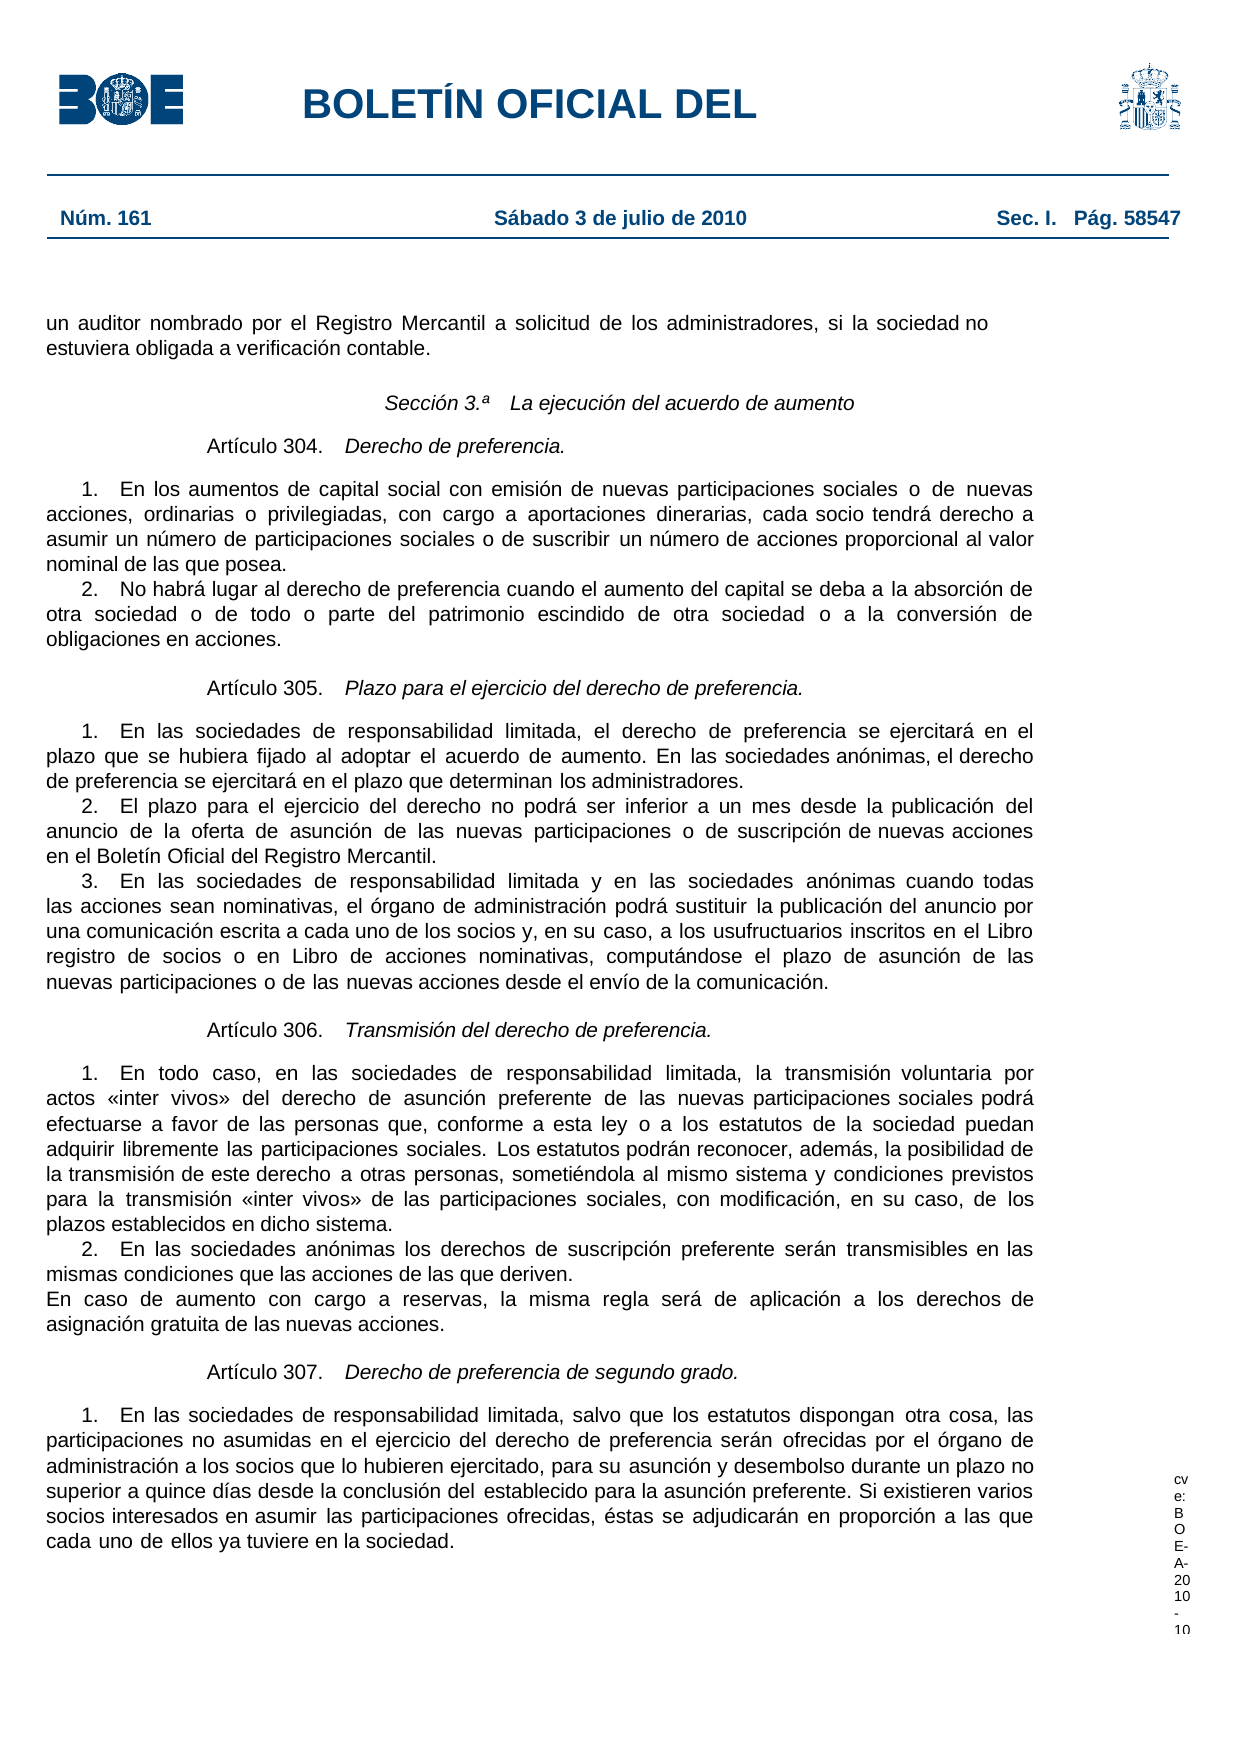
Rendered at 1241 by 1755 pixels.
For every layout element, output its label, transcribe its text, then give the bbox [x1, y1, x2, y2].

list cve: BOE-A-2010-10544 [1174, 1471, 1191, 1633]
text un auditor nombrado por el Registro Mercantil a solicitud de los administradores, si la sociedad no estuviera obligada a verificación contable. [46, 311, 1034, 360]
text En caso de aumento con cargo a reservas, la misma regla será de aplicación a los derechos de asignación gratuita de las nuevas acciones. [46, 1287, 1034, 1336]
text Artículo 306. Transmisión del derecho de preferencia. [207, 1018, 1195, 1042]
list En las sociedades anónimas los derechos de suscripción preferente serán transmisibles en las mismas condiciones que las acciones de las que deriven. [46, 1237, 1034, 1286]
text Sección 3.ª La ejecución del acuerdo de aumento [46, 391, 1195, 415]
list En las sociedades de responsabilidad limitada, el derecho de preferencia se ejercitará en el plazo que se hubiera fijado al adoptar el acuerdo de aumento. En las sociedades anónimas, el derecho de preferencia se ejercitará en el plazo que determinan los administradores. [46, 719, 1034, 793]
text Artículo 304. Derecho de preferencia. [207, 434, 1195, 458]
text Artículo 307. Derecho de preferencia de segundo grado. [207, 1360, 1195, 1384]
list En las sociedades de responsabilidad limitada y en las sociedades anónimas cuando todas las acciones sean nominativas, el órgano de administración podrá sustituir la publicación del anuncio por una comunicación escrita a cada uno de los socios y, en su caso, a los usufructuarios inscritos en el Libro registro de socios o en Libro de acciones nominativas, computándose el plazo de asunción de las nuevas participaciones o de las nuevas acciones desde el envío de la comunicación. [46, 869, 1034, 994]
list En los aumentos de capital social con emisión de nuevas participaciones sociales o de nuevas acciones, ordinarias o privilegiadas, con cargo a aportaciones dinerarias, cada socio tendrá derecho a asumir un número de participaciones sociales o de suscribir un número de acciones proporcional al valor nominal de las que posea. [46, 477, 1034, 576]
list No habrá lugar al derecho de preferencia cuando el aumento del capital se deba a la absorción de otra sociedad o de todo o parte del patrimonio escindido de otra sociedad o a la conversión de obligaciones en acciones. [46, 577, 1034, 651]
list El plazo para el ejercicio del derecho no podrá ser inferior a un mes desde la publicación del anuncio de la oferta de asunción de las nuevas participaciones o de suscripción de nuevas acciones en el Boletín Oficial del Registro Mercantil. [46, 794, 1034, 868]
subtitle Núm. 161 Sábado 3 de julio de 2010 Sec. I. Pág. 58547 [46, 205, 1195, 229]
text Artículo 305. Plazo para el ejercicio del derecho de preferencia. [207, 676, 1195, 700]
list En todo caso, en las sociedades de responsabilidad limitada, la transmisión voluntaria por actos «inter vivos» del derecho de asunción preferente de las nuevas participaciones sociales podrá efectuarse a favor de las personas que, conforme a esta ley o a los estatutos de la sociedad puedan adquirir libremente las participaciones sociales. Los estatutos podrán reconocer, además, la posibilidad de la transmisión de este derecho a otras personas, sometiéndola al mismo sistema y condiciones previstos para la transmisión «inter vivos» de las participaciones sociales, con modificación, en su caso, de los plazos establecidos en dicho sistema. [46, 1061, 1034, 1236]
list En las sociedades de responsabilidad limitada, salvo que los estatutos dispongan otra cosa, las participaciones no asumidas en el ejercicio del derecho de preferencia serán ofrecidas por el órgano de administración a los socios que lo hubieren ejercitado, para su asunción y desembolso durante un plazo no superior a quince días desde la conclusión del establecido para la asunción preferente. Si existieren varios socios interesados en asumir las participaciones ofrecidas, éstas se adjudicarán en proporción a las que cada uno de ellos ya tuviere en la sociedad. [46, 1403, 1034, 1553]
